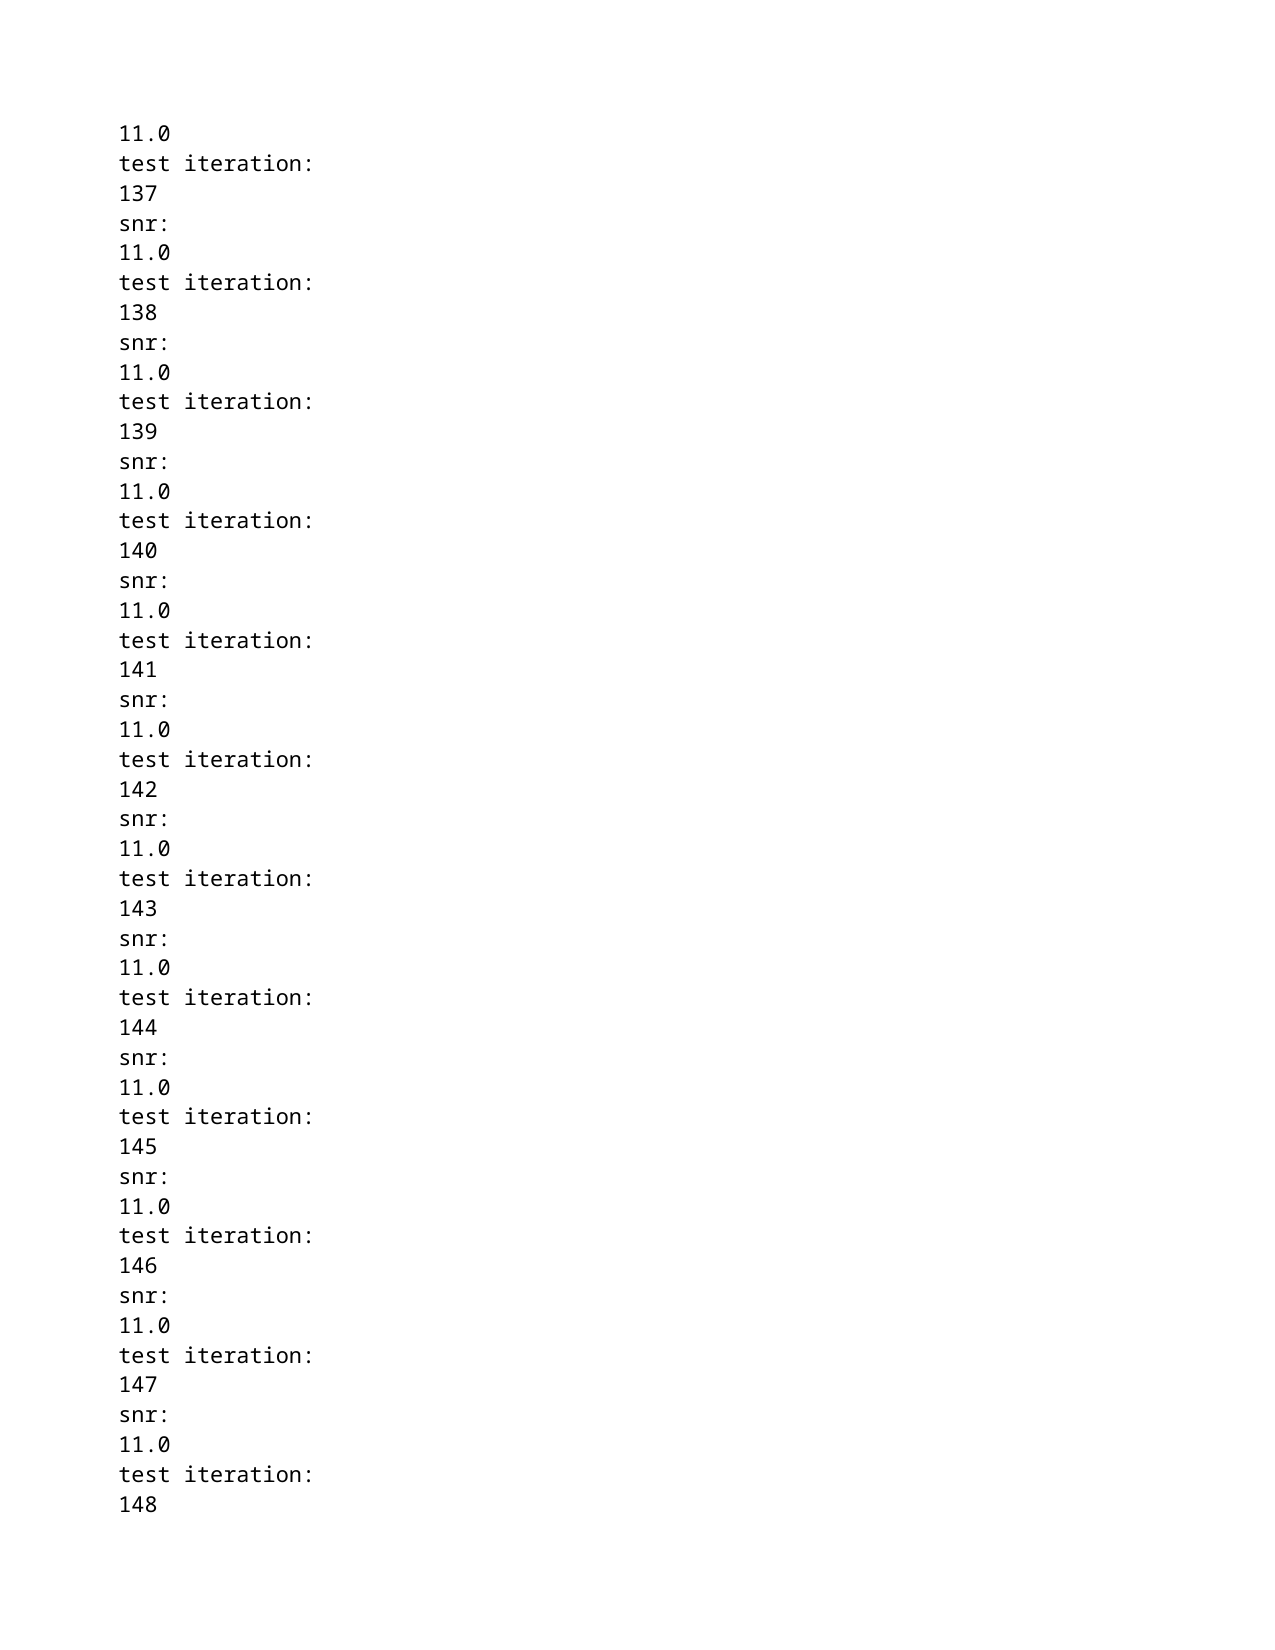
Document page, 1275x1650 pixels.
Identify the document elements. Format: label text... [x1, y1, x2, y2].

text snr: [118, 1399, 1157, 1429]
text test iteration: [118, 386, 1157, 416]
text test iteration: [118, 1339, 1157, 1369]
text 145 [118, 1131, 1157, 1161]
text 144 [118, 1012, 1157, 1042]
text 141 [118, 654, 1157, 684]
text 11.0 [118, 476, 1157, 505]
text snr: [118, 446, 1157, 476]
text 11.0 [118, 356, 1157, 386]
text 11.0 [118, 1071, 1157, 1101]
text snr: [118, 1280, 1157, 1310]
text 11.0 [118, 1429, 1157, 1459]
text test iteration: [118, 505, 1157, 535]
text snr: [118, 803, 1157, 833]
text test iteration: [118, 1220, 1157, 1250]
text 11.0 [118, 1191, 1157, 1220]
text 140 [118, 535, 1157, 565]
text 11.0 [118, 833, 1157, 863]
text test iteration: [118, 863, 1157, 893]
text snr: [118, 684, 1157, 714]
text test iteration: [118, 624, 1157, 654]
text 11.0 [118, 952, 1157, 982]
text snr: [118, 1161, 1157, 1191]
text 11.0 [118, 118, 1157, 148]
text 11.0 [118, 714, 1157, 744]
text 137 [118, 178, 1157, 207]
text 11.0 [118, 595, 1157, 624]
text 11.0 [118, 1310, 1157, 1339]
text test iteration: [118, 1459, 1157, 1488]
text 147 [118, 1369, 1157, 1399]
text 146 [118, 1250, 1157, 1280]
text snr: [118, 922, 1157, 952]
text test iteration: [118, 148, 1157, 178]
text 138 [118, 297, 1157, 327]
text test iteration: [118, 1101, 1157, 1131]
text 139 [118, 416, 1157, 446]
text 11.0 [118, 237, 1157, 267]
text test iteration: [118, 982, 1157, 1012]
text snr: [118, 1042, 1157, 1071]
text 148 [118, 1488, 1157, 1518]
text snr: [118, 327, 1157, 356]
text 142 [118, 773, 1157, 803]
text snr: [118, 207, 1157, 237]
text test iteration: [118, 267, 1157, 297]
text test iteration: [118, 744, 1157, 773]
text 143 [118, 893, 1157, 922]
text snr: [118, 565, 1157, 595]
